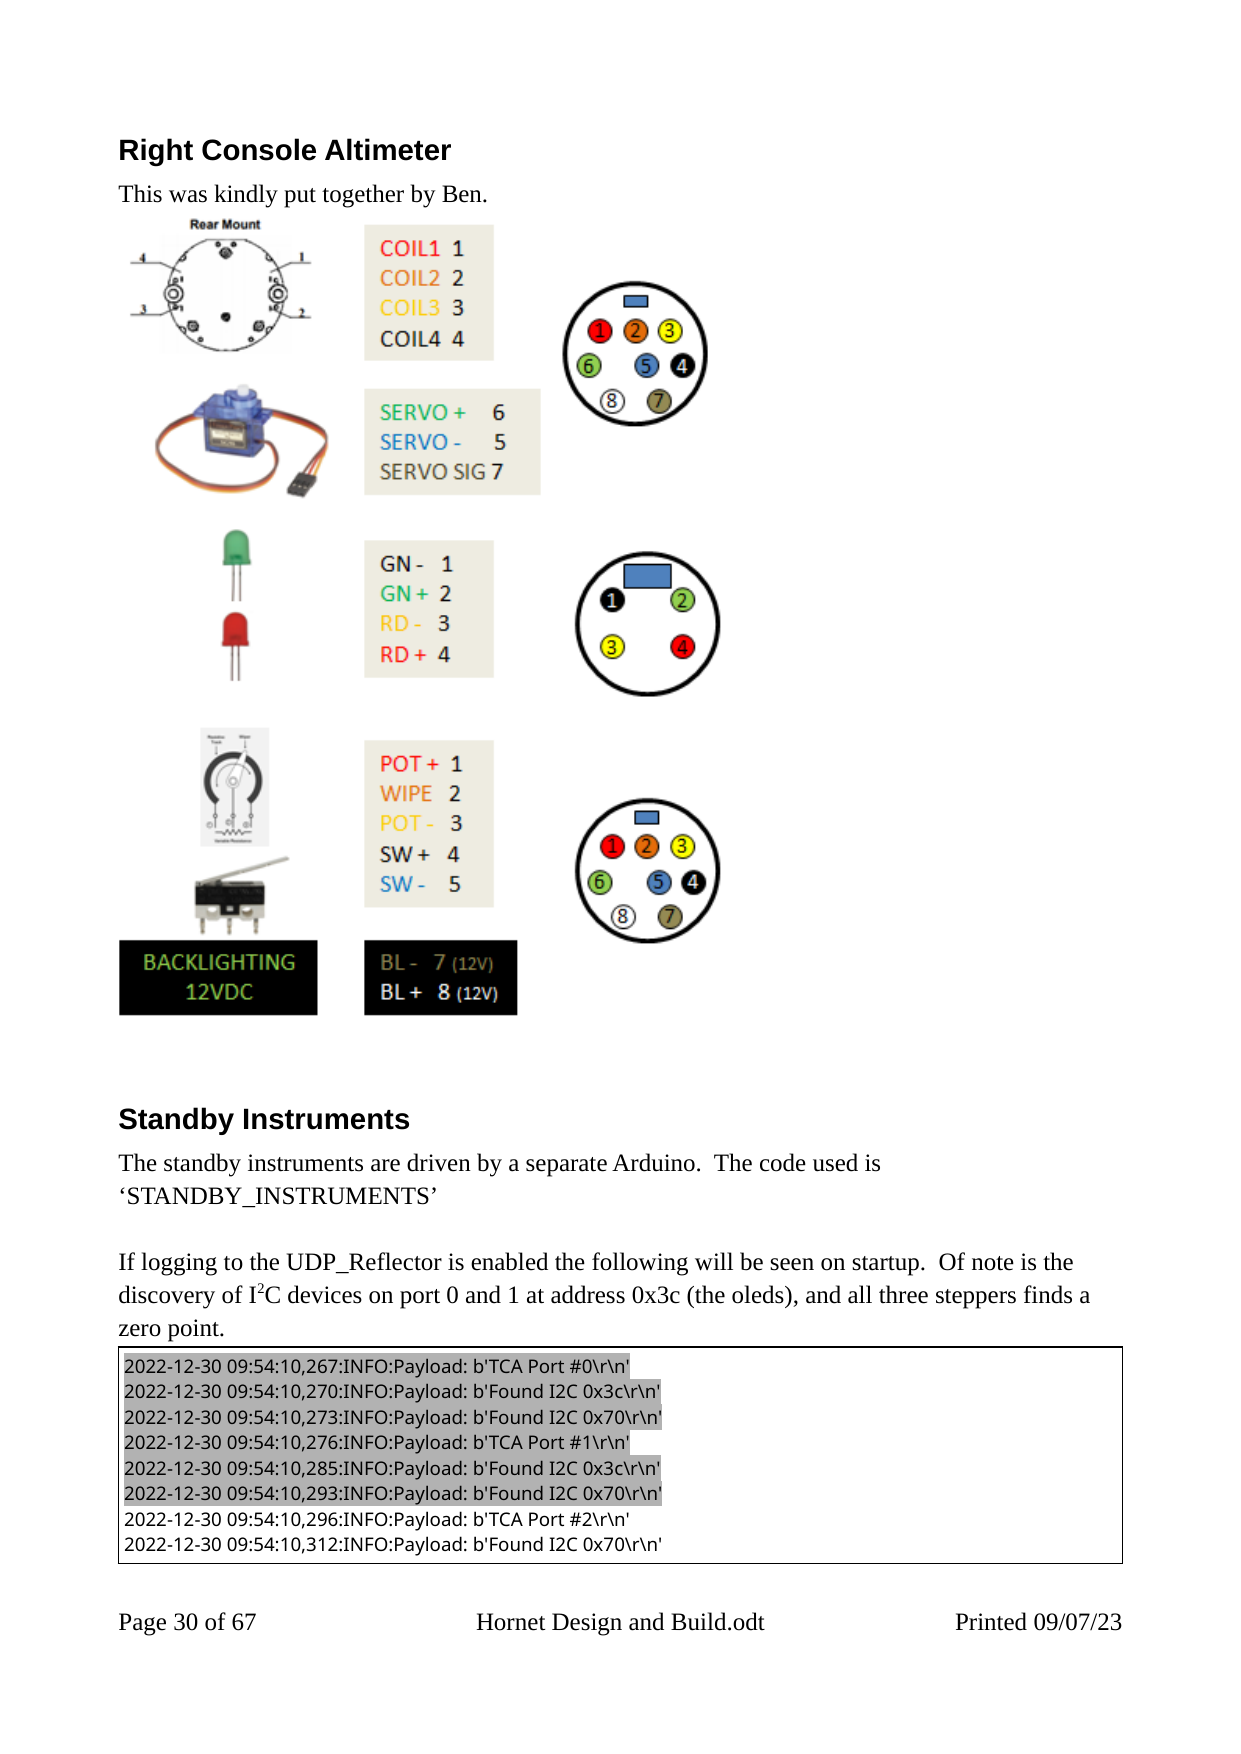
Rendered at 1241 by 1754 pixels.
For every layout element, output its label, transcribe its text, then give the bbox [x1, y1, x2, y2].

text If logging to the UDP_Reflector is enabled the following will be seen on startup. Of note is the discovery of I2C devices on port 0 and 1 at address 0x3c (the oleds), and all three steppers finds a zero point. [118, 1247, 1122, 1342]
picture [118, 212, 722, 1017]
subtitle Standby Instruments [118, 1102, 1122, 1136]
text This was kindly put together by Ben. [118, 179, 1122, 208]
text The standby instruments are driven by a separate Arduino. The code used is ‘STANDBY_INSTRUMENTS’ [118, 1148, 1122, 1210]
table_header 2022-12-30 09:54:10,267:INFO:Payload: b'TCA Port #0\r\n' 2022-12-30 09:54:10,270:INFO:Payload: b'Found I2C 0x3c\r\n' 2022-12-30 09:54:10,273:INFO:Payload: b'Found I2C 0x70\r\n' 2022-12-30 09:54:10,276:INFO:Payload: b'TCA Port #1\r\n' 2022-12-30 09:54:10,285:INFO:Payload: b'Found I2C 0x3c\r\n' 2022-12-30 09:54:10,293:INFO:Payload: b'Found I2C 0x70\r\n' 2022-12-30 09:54:10,296:INFO:Payload: b'TCA Port #2\r\n' 2022-12-30 09:54:10,312:INFO:Payload: b'Found I2C 0x70\r\n' [119, 1348, 1122, 1563]
subtitle Right Console Altimeter [118, 133, 1122, 166]
